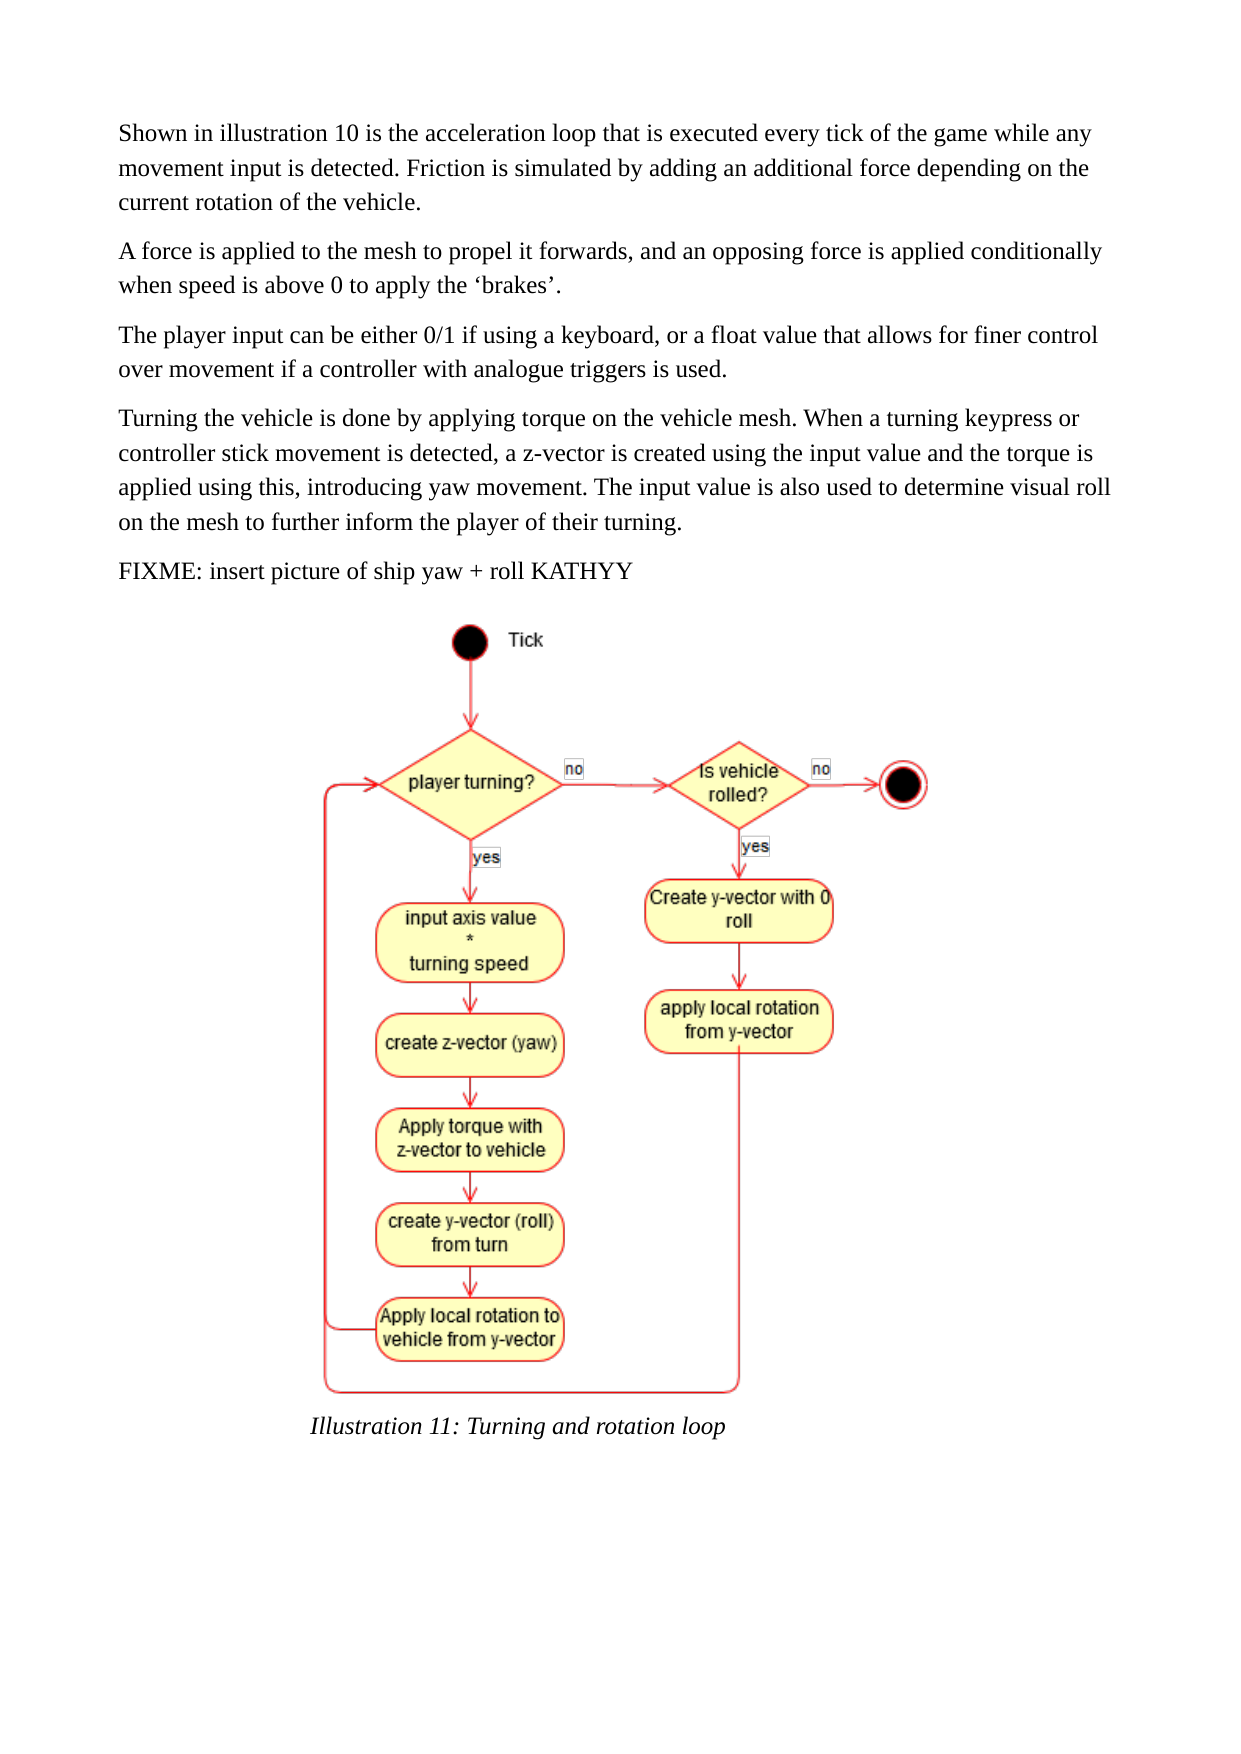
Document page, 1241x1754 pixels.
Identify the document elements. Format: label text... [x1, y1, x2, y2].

text The player input can be either 0/1 if using a keyboard, or a float value that allows for finer control over movement if a controller with analogue triggers is used. [118, 320, 1122, 383]
text Illustration 11: Turning and rotation loop [310, 617, 930, 1440]
text Shown in illustration 10 is the acceleration loop that is executed every tick of the game while any movement input is detected. Friction is simulated by adding an additional force depending on the current rotation of the vehicle. [118, 118, 1122, 216]
text FIXME: insert picture of ship yaw + roll KATHYY [118, 556, 1122, 584]
text Turning the vehicle is done by applying torque on the vehicle mesh. When a turning keypress or controller stick movement is detected, a z-vector is created using the input value and the torque is applied using this, introducing yaw movement. The input value is also used to determine visual roll on the mesh to further inform the player of their turning. [118, 403, 1122, 535]
text A force is applied to the mesh to propel it forwards, and an opposing force is applied conditionally when speed is above 0 to apply the ‘brakes’. [118, 236, 1122, 299]
